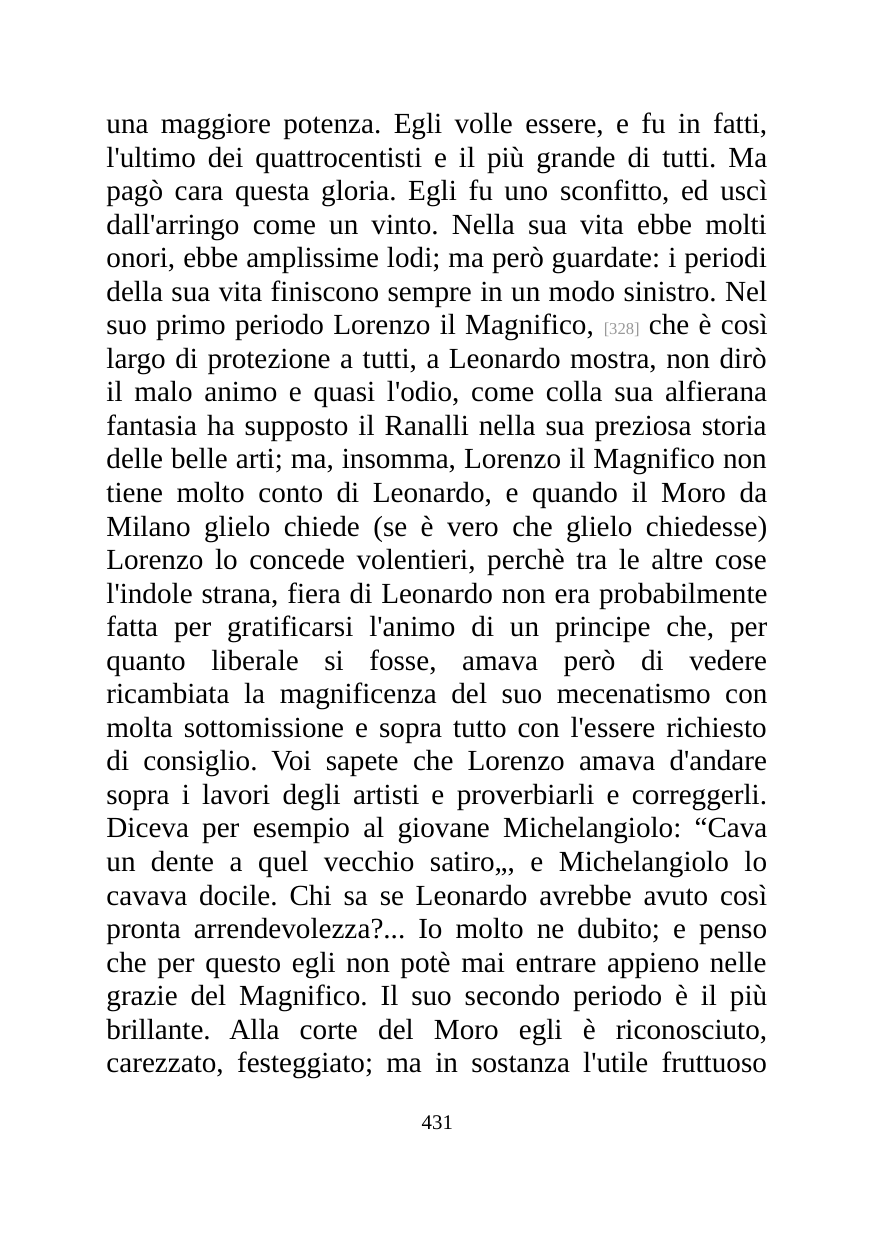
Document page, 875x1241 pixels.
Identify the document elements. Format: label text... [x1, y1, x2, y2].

text una maggiore potenza. Egli volle essere, e fu in fatti, l'ultimo dei quattrocentisti e il più grande di tutti. Ma pagò cara questa gloria. Egli fu uno sconfitto, ed uscì dall'arringo come un vinto. Nella sua vita ebbe molti onori, ebbe amplissime lodi; ma però guardate: i periodi della sua vita finiscono sempre in un modo sinistro. Nel suo primo periodo Lorenzo il Magnifico, [328] che è così largo di protezione a tutti, a Leonardo mostra, non dirò il malo animo e quasi l'odio, come colla sua alfierana fantasia ha supposto il Ranalli nella sua preziosa storia delle belle arti; ma, insomma, Lorenzo il Magnifico non tiene molto conto di Leonardo, e quando il Moro da Milano glielo chiede (se è vero che glielo chiedesse) Lorenzo lo concede volentieri, perchè tra le altre cose l'indole strana, fiera di Leonardo non era probabilmente fatta per gratificarsi l'animo di un principe che, per quanto liberale si fosse, amava però di vedere ricambiata la magnificenza del suo mecenatismo con molta sottomissione e sopra tutto con l'essere richiesto di consiglio. Voi sapete che Lorenzo amava d'andare sopra i lavori degli artisti e proverbiarli e correggerli. Diceva per esempio al giovane Michelangiolo: “Cava un dente a quel vecchio satiro„, e Michelangiolo lo cavava docile. Chi sa se Leonardo avrebbe avuto così pronta arrendevolezza?... Io molto ne dubito; e penso che per questo egli non potè mai entrare appieno nelle grazie del Magnifico. Il suo secondo periodo è il più brillante. Alla corte del Moro egli è riconosciuto, carezzato, festeggiato; ma in sostanza l'utile fruttuoso [106, 106, 768, 1079]
